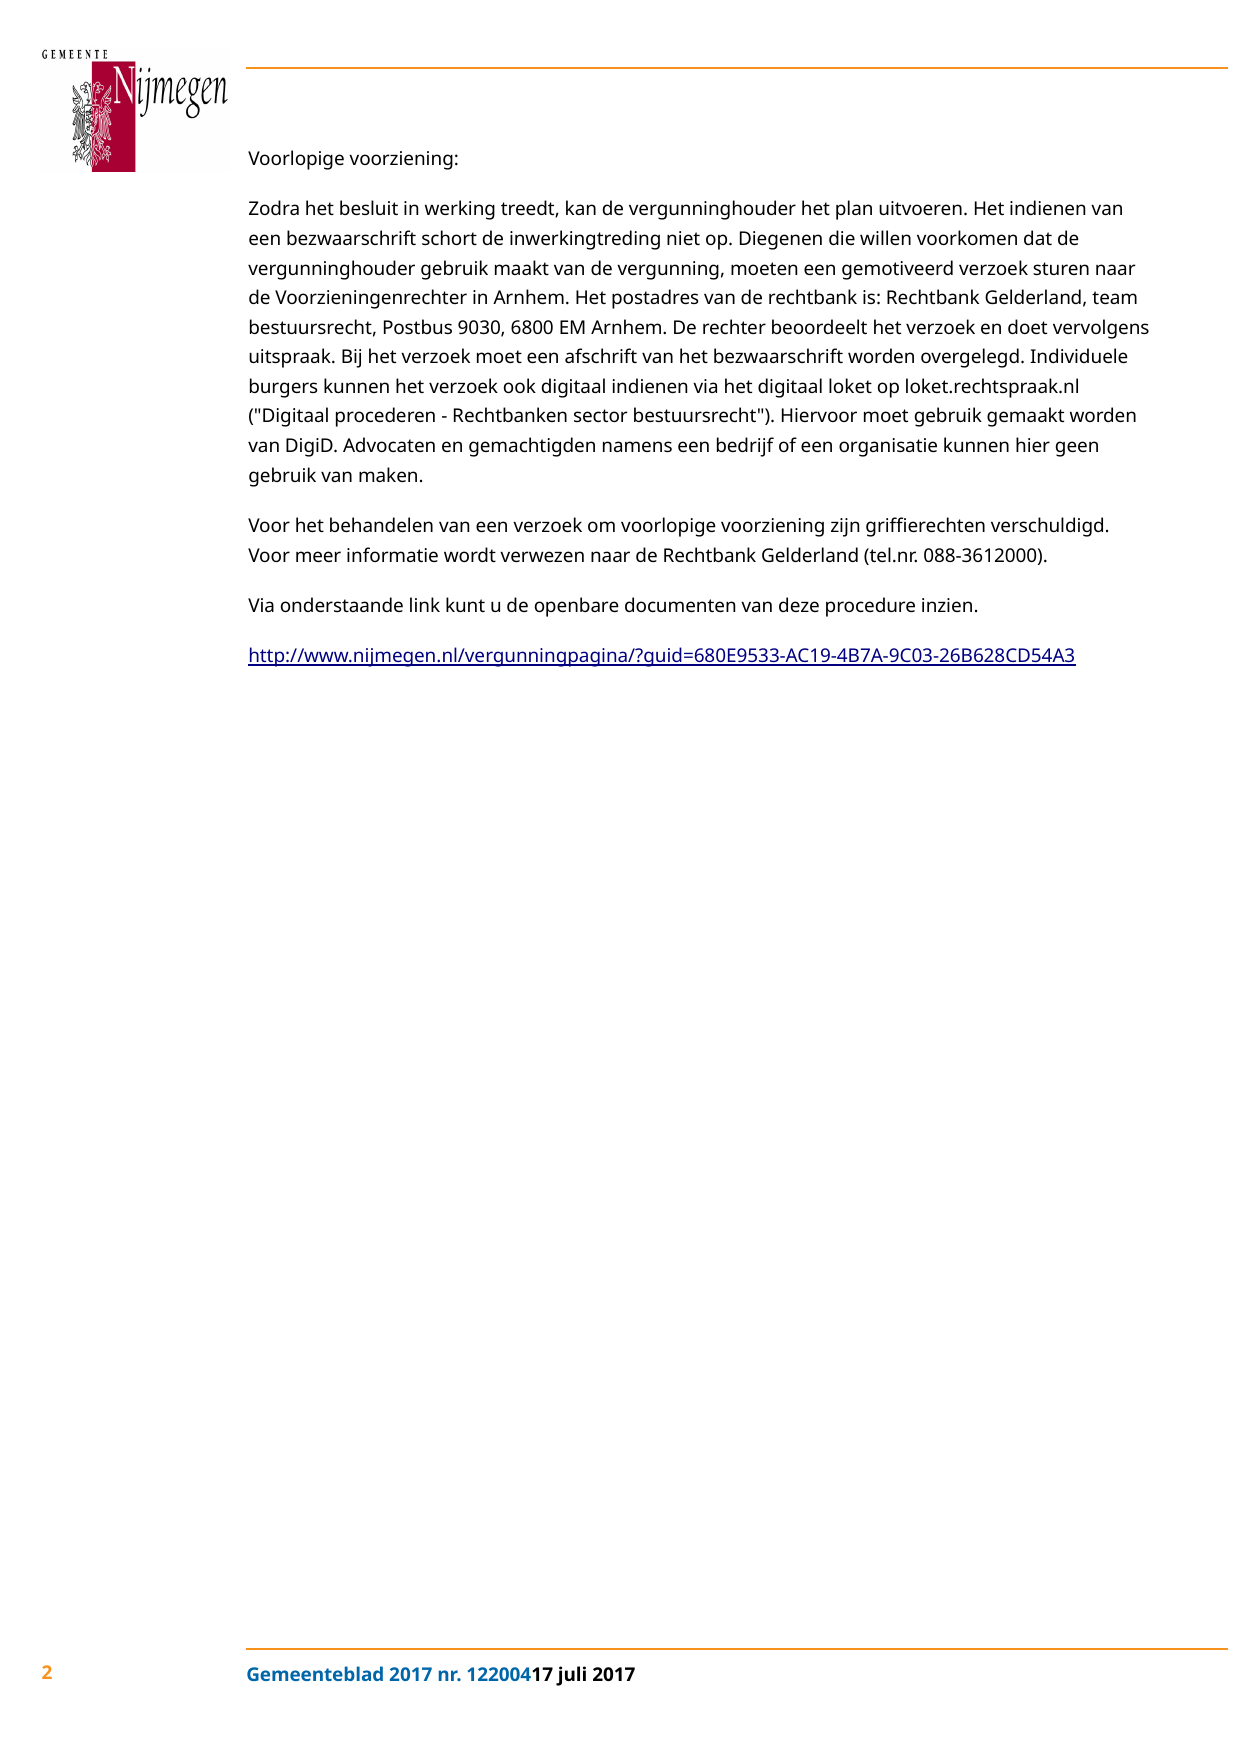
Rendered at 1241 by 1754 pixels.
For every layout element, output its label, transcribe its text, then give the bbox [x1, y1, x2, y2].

text http://www.nijmegen.nl/vergunningpagina/?guid=680E9533-AC19-4B7A-9C03-26B628CD54A3 [248, 643, 1152, 668]
text Via onderstaande link kunt u de openbare documenten van deze procedure inzien. [248, 592, 1152, 618]
picture [41, 47, 231, 172]
text Voorlopige voorziening: [248, 145, 1152, 171]
text Zodra het besluit in werking treedt, kan de vergunninghouder het plan uitvoeren. Het indienen van een bezwaarschrift schort de inwerkingtreding niet op. Diegenen die willen voorkomen dat de vergunninghouder gebruik maakt van de vergunning, moeten een gemotiveerd verzoek sturen naar de Voorzieningenrechter in Arnhem. Het postadres van de rechtbank is: Rechtbank Gelderland, team bestuursrecht, Postbus 9030, 6800 EM Arnhem. De rechter beoordeelt het verzoek en doet vervolgens uitspraak. Bij het verzoek moet een afschrift van het bezwaarschrift worden overgelegd. Individuele burgers kunnen het verzoek ook digitaal indienen via het digitaal loket op loket.rechtspraak.nl ("Digitaal procederen - Rechtbanken sector bestuursrecht"). Hiervoor moet gebruik gemaakt worden van DigiD. Advocaten en gemachtigden namens een bedrijf of een organisatie kunnen hier geen gebruik van maken. [248, 196, 1152, 488]
text Voor het behandelen van een verzoek om voorlopige voorziening zijn griffierechten verschuldigd. Voor meer informatie wordt verwezen naar de Rechtbank Gelderland (tel.nr. 088-3612000). [248, 512, 1152, 568]
